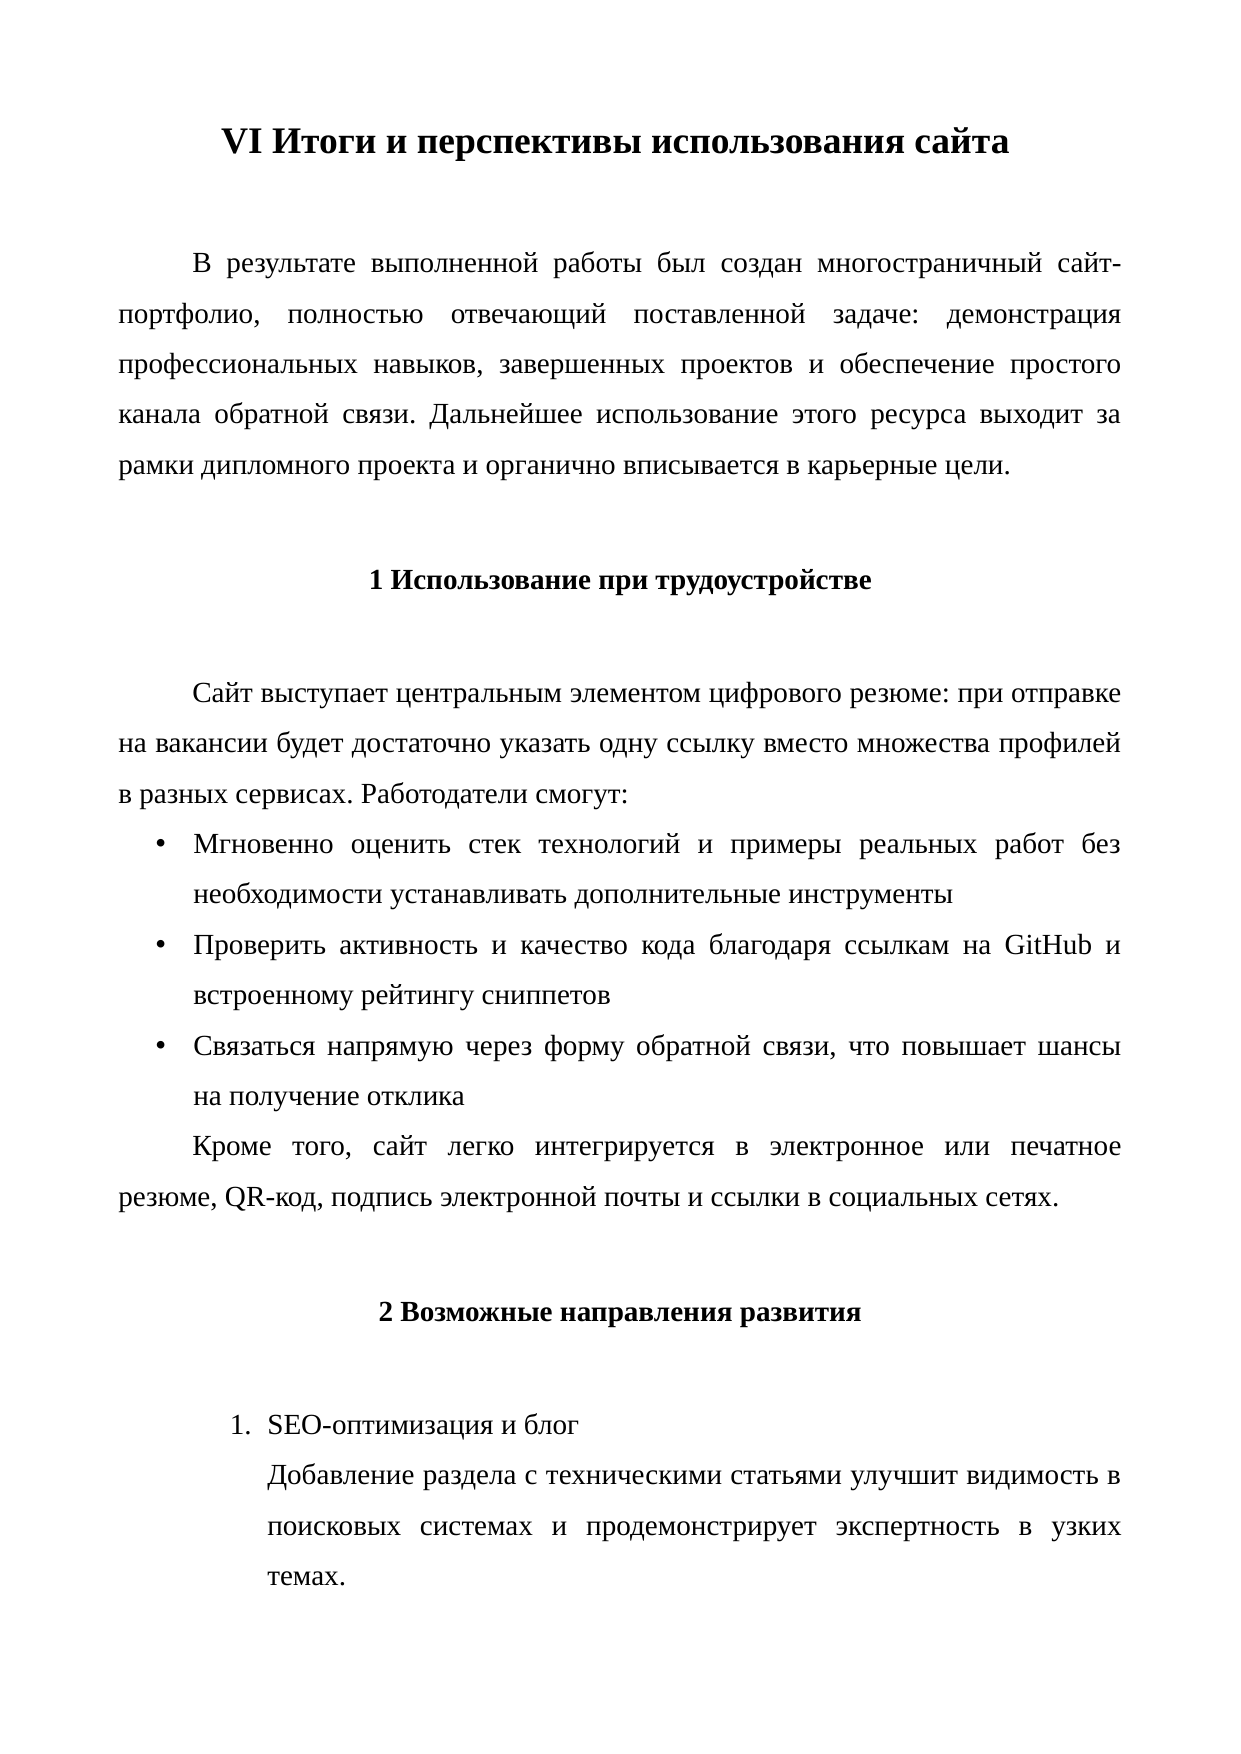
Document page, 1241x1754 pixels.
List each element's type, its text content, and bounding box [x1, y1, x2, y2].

subtitle VI Итоги и перспективы использования сайта [118, 118, 1122, 161]
list SEO-оптимизация и блог Добавление раздела с техническими статьями улучшит видимость в поисковых системах и продемонстрирует экспертность в узких темах. [229, 1407, 1122, 1591]
text В результате выполненной работы был создан многостраничный сайт-портфолио, полностью отвечающий поставленной задаче: демонстрация профессиональных навыков, завершенных проектов и обеспечение простого канала обратной связи. Дальнейшее использование этого ресурса выходит за рамки дипломного проекта и органично вписывается в карьерные цели. [118, 246, 1122, 480]
list Мгновенно оценить стек технологий и примеры реальных работ без необходимости устанавливать дополнительные инструменты [156, 826, 1122, 910]
list Связаться напрямую через форму обратной связи, что повышает шансы на получение отклика [156, 1028, 1122, 1112]
text Сайт выступает центральным элементом цифрового резюме: при отправке на вакансии будет достаточно указать одну ссылку вместо множества профилей в разных сервисах. Работодатели смогут: [118, 675, 1122, 809]
subtitle 2 Возможные направления развития [118, 1294, 1122, 1327]
list Проверить активность и качество кода благодаря ссылкам на GitHub и встроенному рейтингу сниппетов [156, 927, 1122, 1011]
text Кроме того, сайт легко интегрируется в электронное или печатное резюме, QR-код, подпись электронной почты и ссылки в социальных сетях. [118, 1128, 1122, 1212]
subtitle 1 Использование при трудоустройстве [118, 562, 1122, 596]
